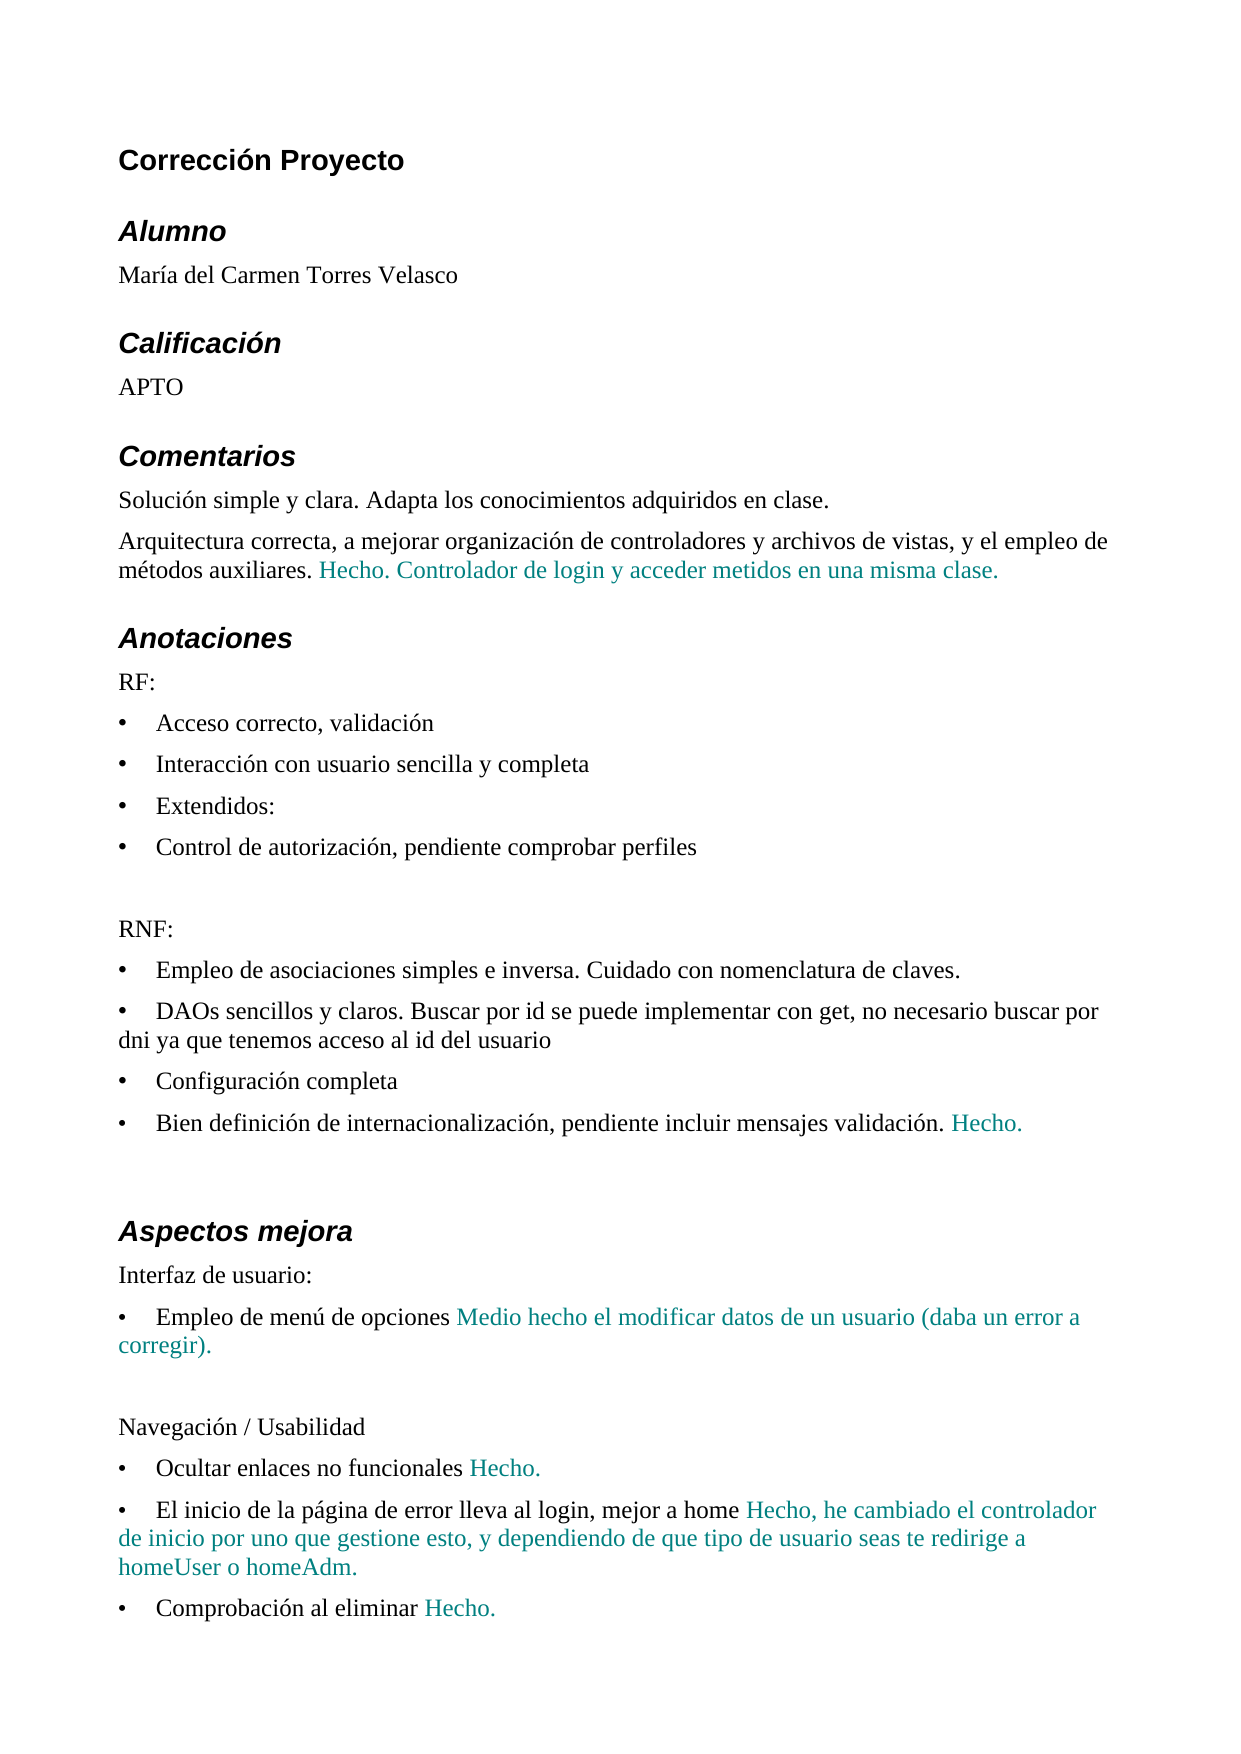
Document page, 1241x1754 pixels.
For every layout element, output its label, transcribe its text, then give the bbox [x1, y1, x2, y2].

list El inicio de la página de error lleva al login, mejor a home Hecho, he cambiado el controlador de inicio por uno que gestione esto, y dependiendo de que tipo de usuario seas te redirige a homeUser o homeAdm. [81, 1495, 1122, 1581]
text RF: [118, 667, 1122, 696]
text Comentarios [118, 439, 1122, 472]
list Empleo de asociaciones simples e inversa. Cuidado con nomenclatura de claves. [81, 955, 1122, 984]
text Anotaciones [118, 621, 1122, 654]
text Interfaz de usuario: [118, 1260, 1122, 1289]
list Acceso correcto, validación [81, 708, 1122, 737]
text APTO [118, 372, 1122, 401]
text María del Carmen Torres Velasco [118, 260, 1122, 289]
text RNF: [118, 914, 1122, 943]
text Solución simple y clara. Adapta los conocimientos adquiridos en clase. [118, 485, 1122, 513]
list Ocultar enlaces no funcionales Hecho. [81, 1453, 1122, 1482]
list Control de autorización, pendiente comprobar perfiles [81, 832, 1122, 861]
text Aspectos mejora [118, 1214, 1122, 1248]
text Calificación [118, 326, 1122, 360]
text Alumno [118, 214, 1122, 248]
list Configuración completa [81, 1066, 1122, 1095]
text Corrección Proyecto [118, 143, 1122, 177]
list Empleo de menú de opciones Medio hecho el modificar datos de un usuario (daba un error a corregir). [81, 1302, 1122, 1359]
list Interacción con usuario sencilla y completa [81, 749, 1122, 778]
list DAOs sencillos y claros. Buscar por id se puede implementar con get, no necesario buscar por dni ya que tenemos acceso al id del usuario [81, 996, 1122, 1054]
list Comprobación al eliminar Hecho. [81, 1593, 1122, 1622]
text Arquitectura correcta, a mejorar organización de controladores y archivos de vistas, y el empleo de métodos auxiliares. Hecho. Controlador de login y acceder metidos en una misma clase. [118, 526, 1122, 583]
text Navegación / Usabilidad [118, 1412, 1122, 1441]
list Bien definición de internacionalización, pendiente incluir mensajes validación. Hecho. [81, 1108, 1122, 1136]
list Extendidos: [81, 791, 1122, 819]
